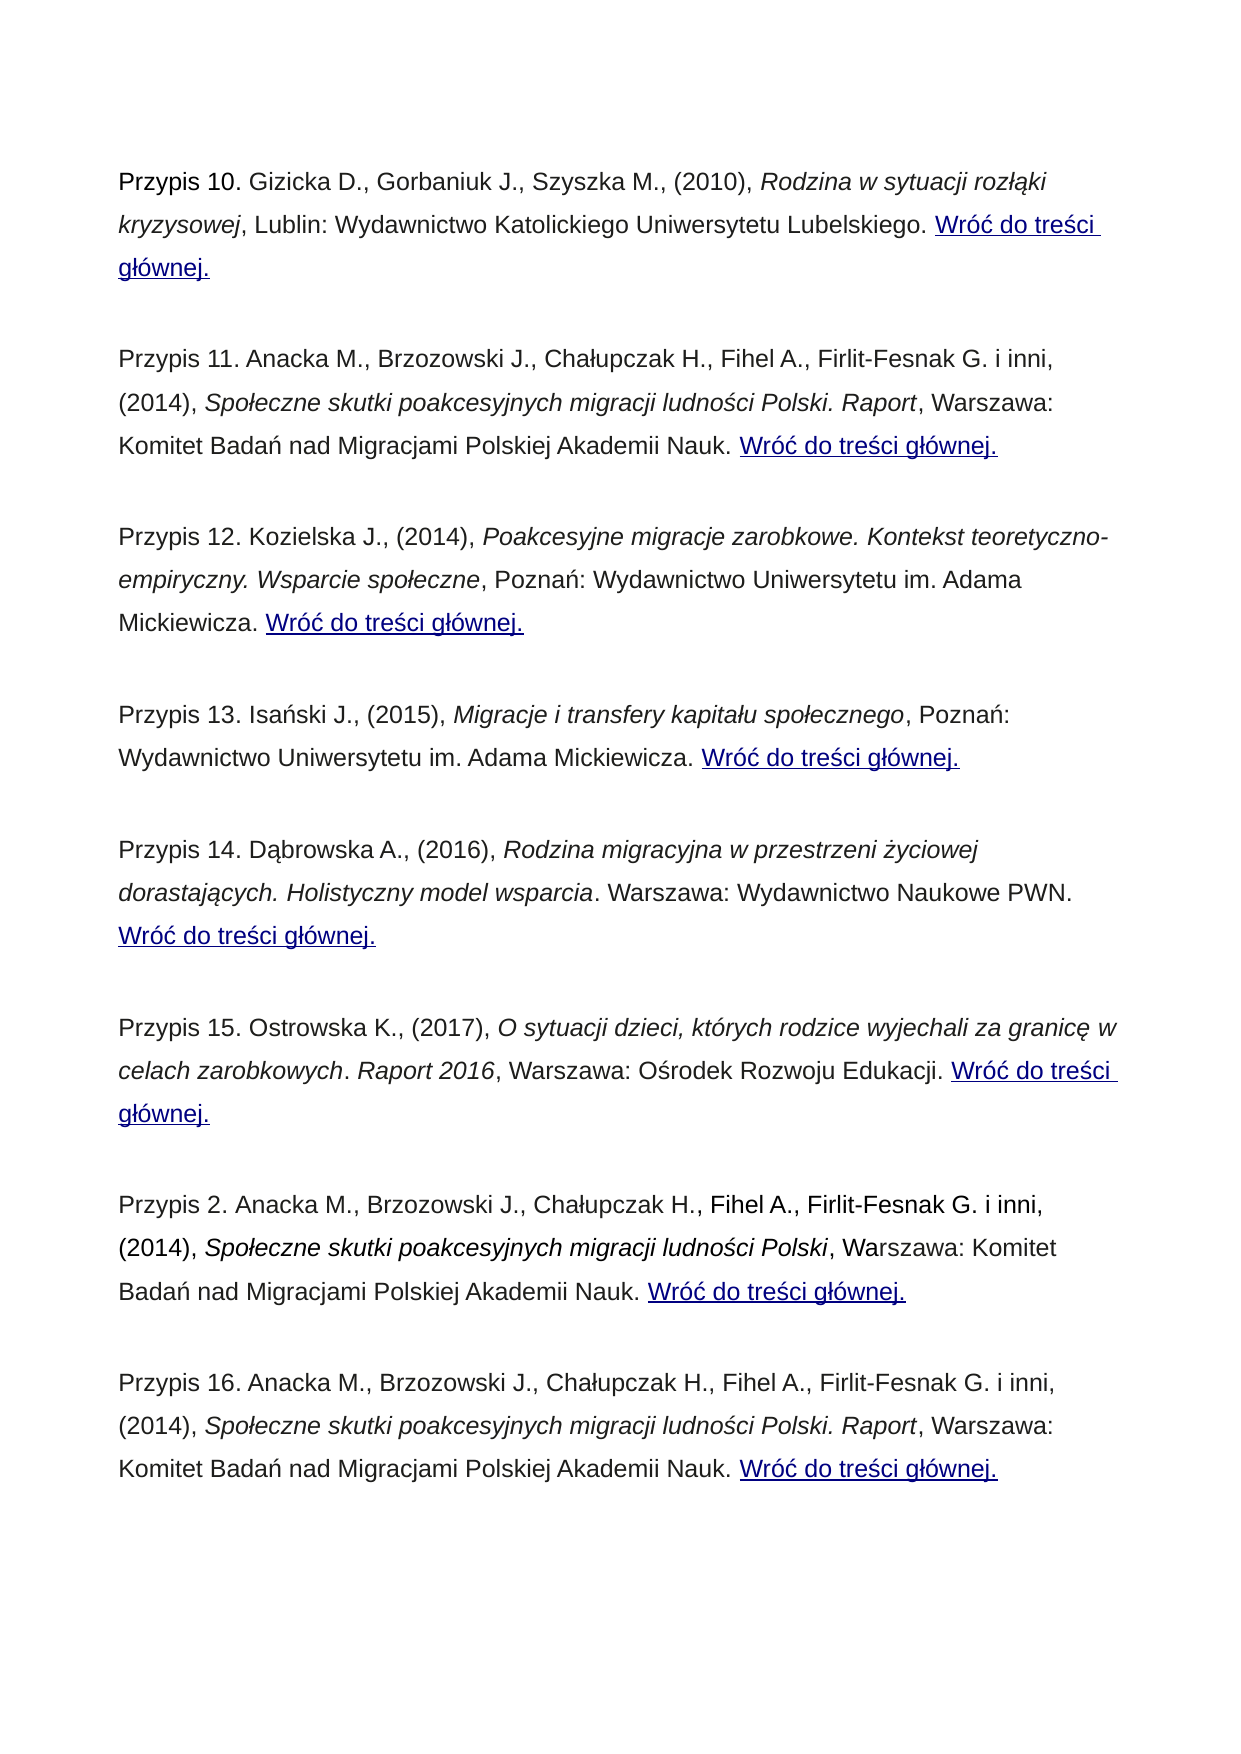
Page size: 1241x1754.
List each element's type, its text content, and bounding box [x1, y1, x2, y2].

text Przypis 15. Ostrowska K., (2017), O sytuacji dzieci, których rodzice wyjechali za granicę w celach zarobkowych. Raport 2016, Warszawa: Ośrodek Rozwoju Edukacji. Wróć do treści głównej. [118, 1012, 1122, 1127]
text Przypis 12. Kozielska J., (2014), Poakcesyjne migracje zarobkowe. Kontekst teoretyczno-empiryczny. Wsparcie społeczne, Poznań: Wydawnictwo Uniwersytetu im. Adama Mickiewicza. Wróć do treści głównej. [118, 522, 1122, 637]
text Przypis 16. Anacka M., Brzozowski J., Chałupczak H., Fihel A., Firlit-Fesnak G. i inni, (2014), Społeczne skutki poakcesyjnych migracji ludności Polski. Raport, Warszawa: Komitet Badań nad Migracjami Polskiej Akademii Nauk. Wróć do treści głównej. [118, 1368, 1122, 1483]
text Przypis 13. Isański J., (2015), Migracje i transfery kapitału społecznego, Poznań: Wydawnictwo Uniwersytetu im. Adama Mickiewicza. Wróć do treści głównej. [118, 700, 1122, 772]
text Przypis 14. Dąbrowska A., (2016), Rodzina migracyjna w przestrzeni życiowej dorastających. Holistyczny model wsparcia. Warszawa: Wydawnictwo Naukowe PWN. Wróć do treści głównej. [118, 835, 1122, 950]
text Przypis 2. Anacka M., Brzozowski J., Chałupczak H., Fihel A., Firlit-Fesnak G. i inni, (2014), Społeczne skutki poakcesyjnych migracji ludności Polski, Warszawa: Komitet Badań nad Migracjami Polskiej Akademii Nauk. Wróć do treści głównej. [118, 1190, 1122, 1305]
text Przypis 10. Gizicka D., Gorbaniuk J., Szyszka M., (2010), Rodzina w sytuacji rozłąki kryzysowej, Lublin: Wydawnictwo Katolickiego Uniwersytetu Lubelskiego. Wróć do treści głównej. [118, 167, 1122, 282]
text Przypis 11. Anacka M., Brzozowski J., Chałupczak H., Fihel A., Firlit-Fesnak G. i inni, (2014), Społeczne skutki poakcesyjnych migracji ludności Polski. Raport, Warszawa: Komitet Badań nad Migracjami Polskiej Akademii Nauk. Wróć do treści głównej. [118, 344, 1122, 459]
